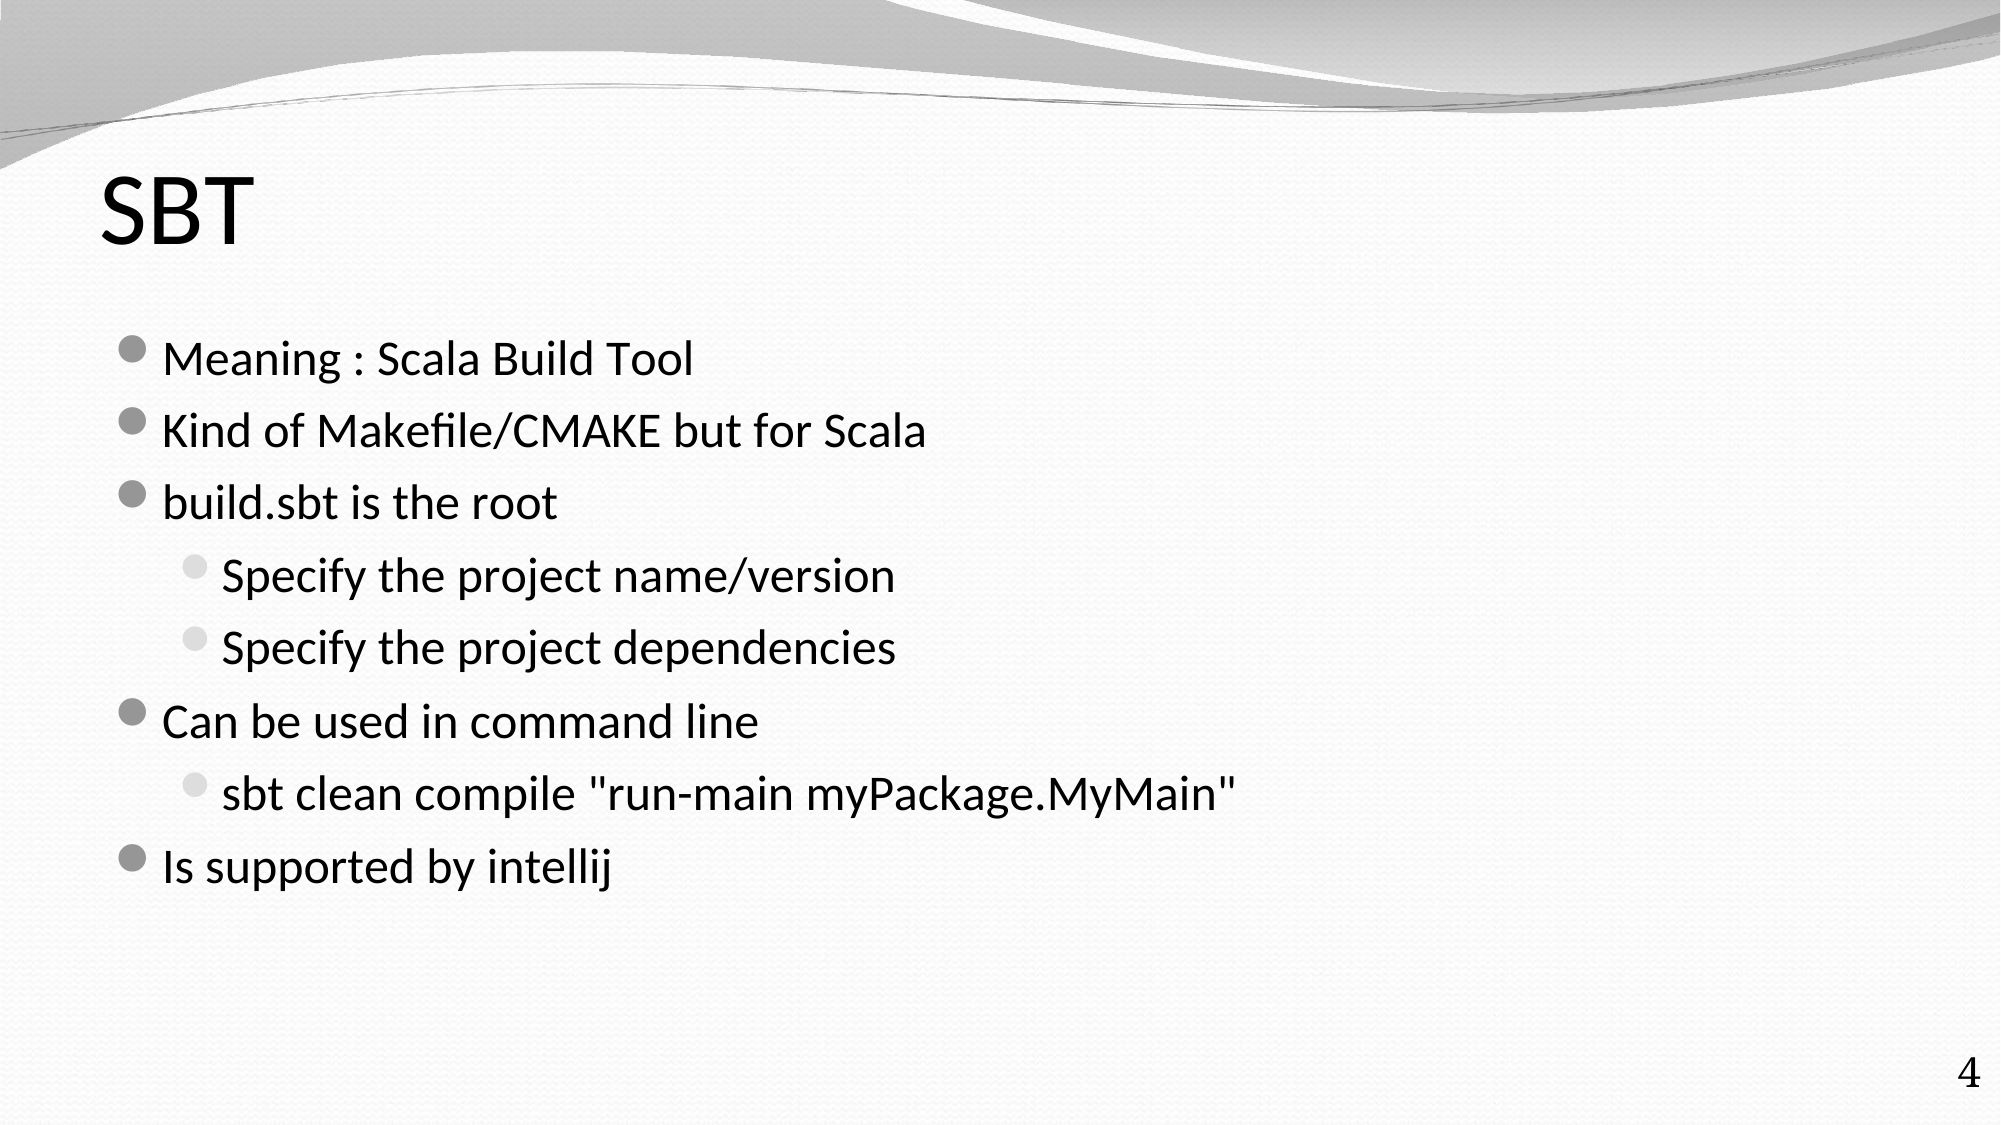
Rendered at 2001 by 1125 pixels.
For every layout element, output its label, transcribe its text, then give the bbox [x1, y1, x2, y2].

title SBT [99, 77, 1901, 266]
picture [0, 0, 2001, 1125]
text_box [1813, 1042, 1981, 1103]
list Meaning : Scala Build Tool Kind of Makefile/CMAKE but for Scala build.sbt is the root Specify the project name/version Specify the project dependencies Can be used in command line sbt clean compile "run-main myPackage.MyMain" Is supported by intellij [99, 317, 1901, 1038]
